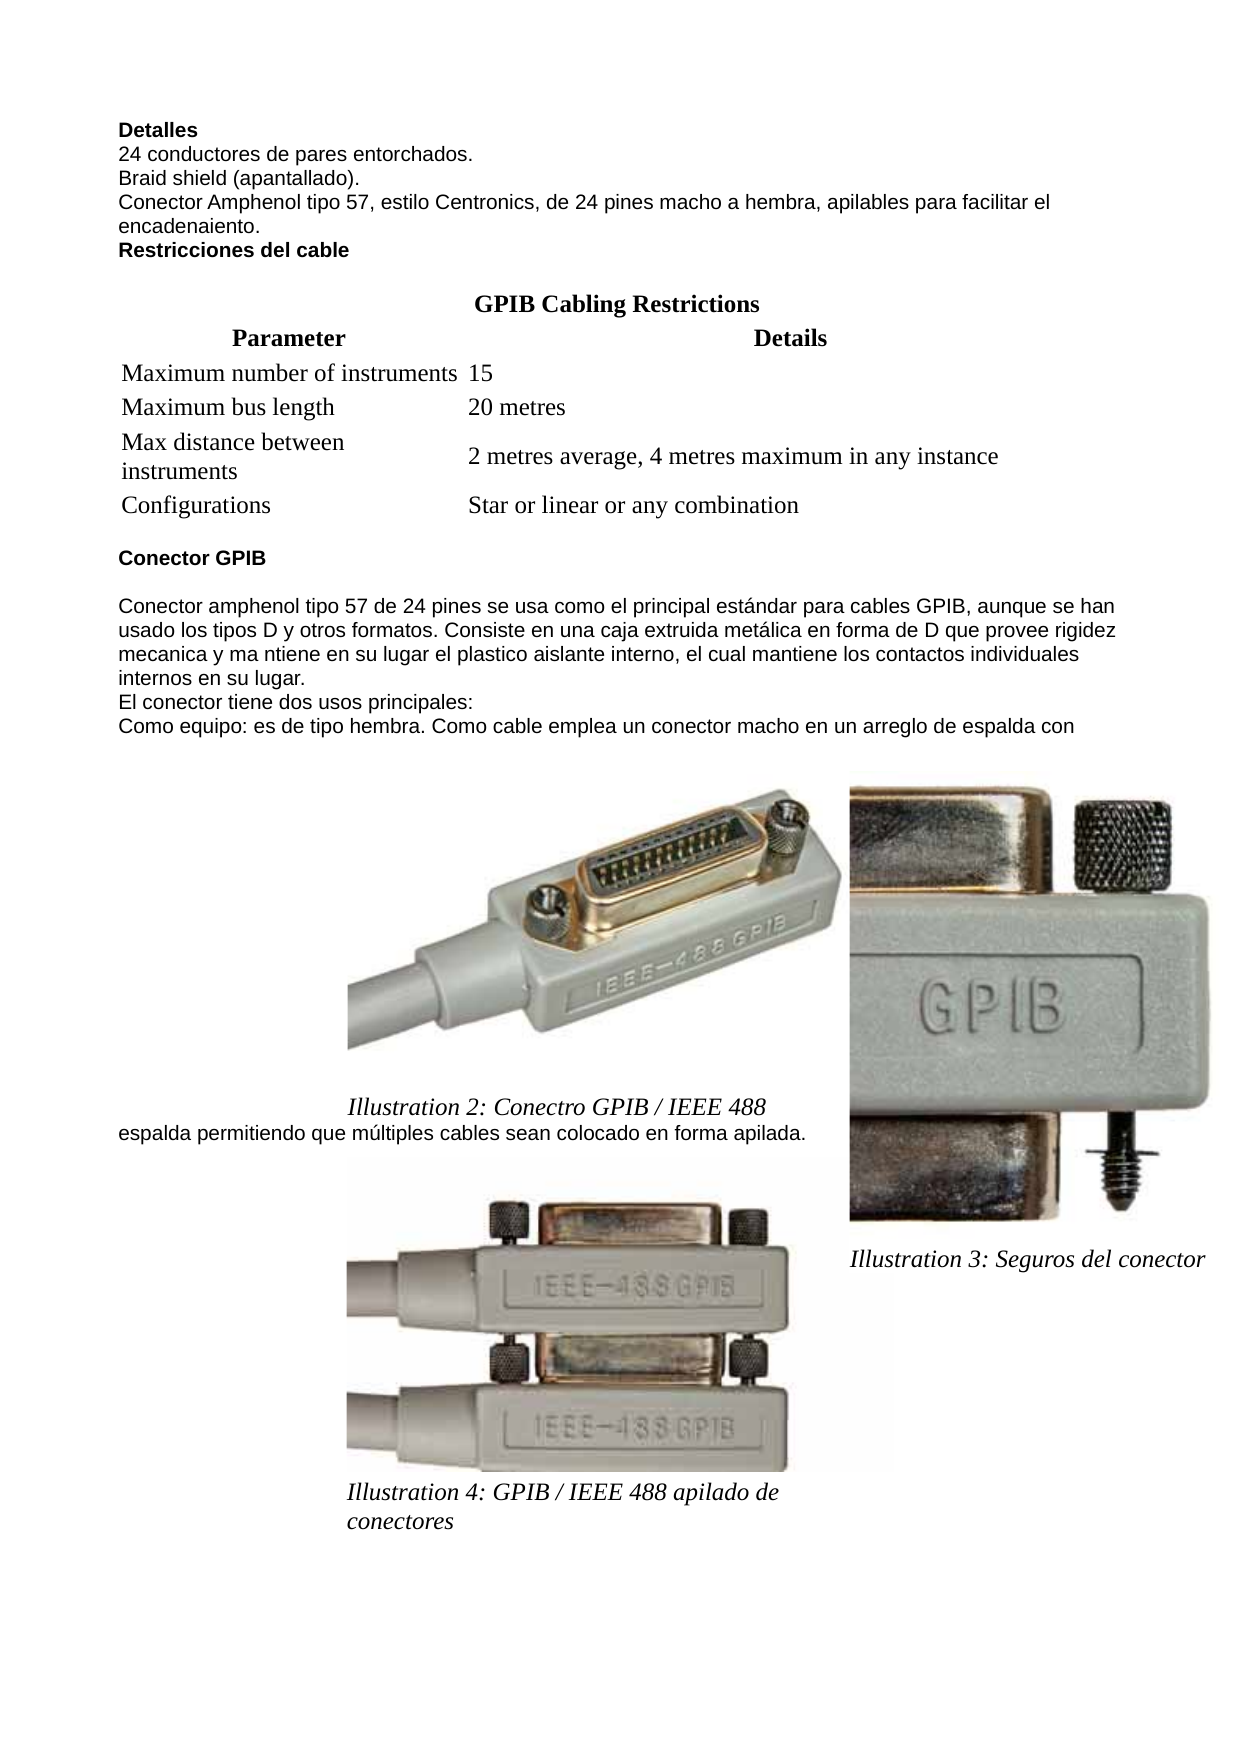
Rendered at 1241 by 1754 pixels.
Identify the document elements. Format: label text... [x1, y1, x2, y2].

table_cell 20 metres [465, 390, 1122, 424]
text Illustration 2: Conectro GPIB / IEEE 488 [347, 1087, 849, 1121]
table_cell 2 metres average, 4 metres maximum in any instance [465, 424, 1122, 487]
table_cell Max distance between instruments [118, 424, 465, 487]
text [347, 738, 894, 751]
text 24 conductores de pares entorchados. [118, 142, 1122, 166]
picture [346, 751, 1241, 1472]
text Restricciones del cable [118, 238, 1122, 262]
table_cell Configurations [118, 488, 465, 522]
text Conector amphenol tipo 57 de 24 pines se usa como el principal estándar para cables GPIB, aunque se han usado los tipos D y otros formatos. Consiste en una caja extruida metálica en forma de D que provee rigidez mecanica y ma ntiene en su lugar el plastico aislante interno, el cual mantiene los contactos individuales internos en su lugar. [118, 594, 1122, 690]
table_cell Details [465, 320, 1122, 355]
table_cell Maximum number of instruments [118, 355, 465, 389]
text El conector tiene dos usos principales: [118, 690, 1122, 714]
table_cell Star or linear or any combination [465, 488, 1122, 522]
text Conector Amphenol tipo 57, estilo Centronics, de 24 pines macho a hembra, apilables para facilitar el encadenaiento. [118, 190, 1122, 238]
table_header GPIB Cabling Restrictions [118, 286, 1122, 320]
text Detalles [118, 118, 1122, 142]
table_cell 15 [465, 355, 1122, 389]
text Braid shield (apantallado). [118, 166, 1122, 190]
text Como equipo: es de tipo hembra. Como cable emplea un conector macho en un arreglo de espalda con espalda permitiendo que múltiples cables sean colocado en forma apilada. [118, 714, 1240, 1145]
table_cell Maximum bus length [118, 390, 465, 424]
table_cell Parameter [118, 320, 465, 355]
text Illustration 4: GPIB / IEEE 488 apilado de conectores [347, 1472, 893, 1534]
text Conector GPIB [118, 546, 1122, 570]
text Illustration 3: Seguros del conector [849, 1239, 1240, 1273]
